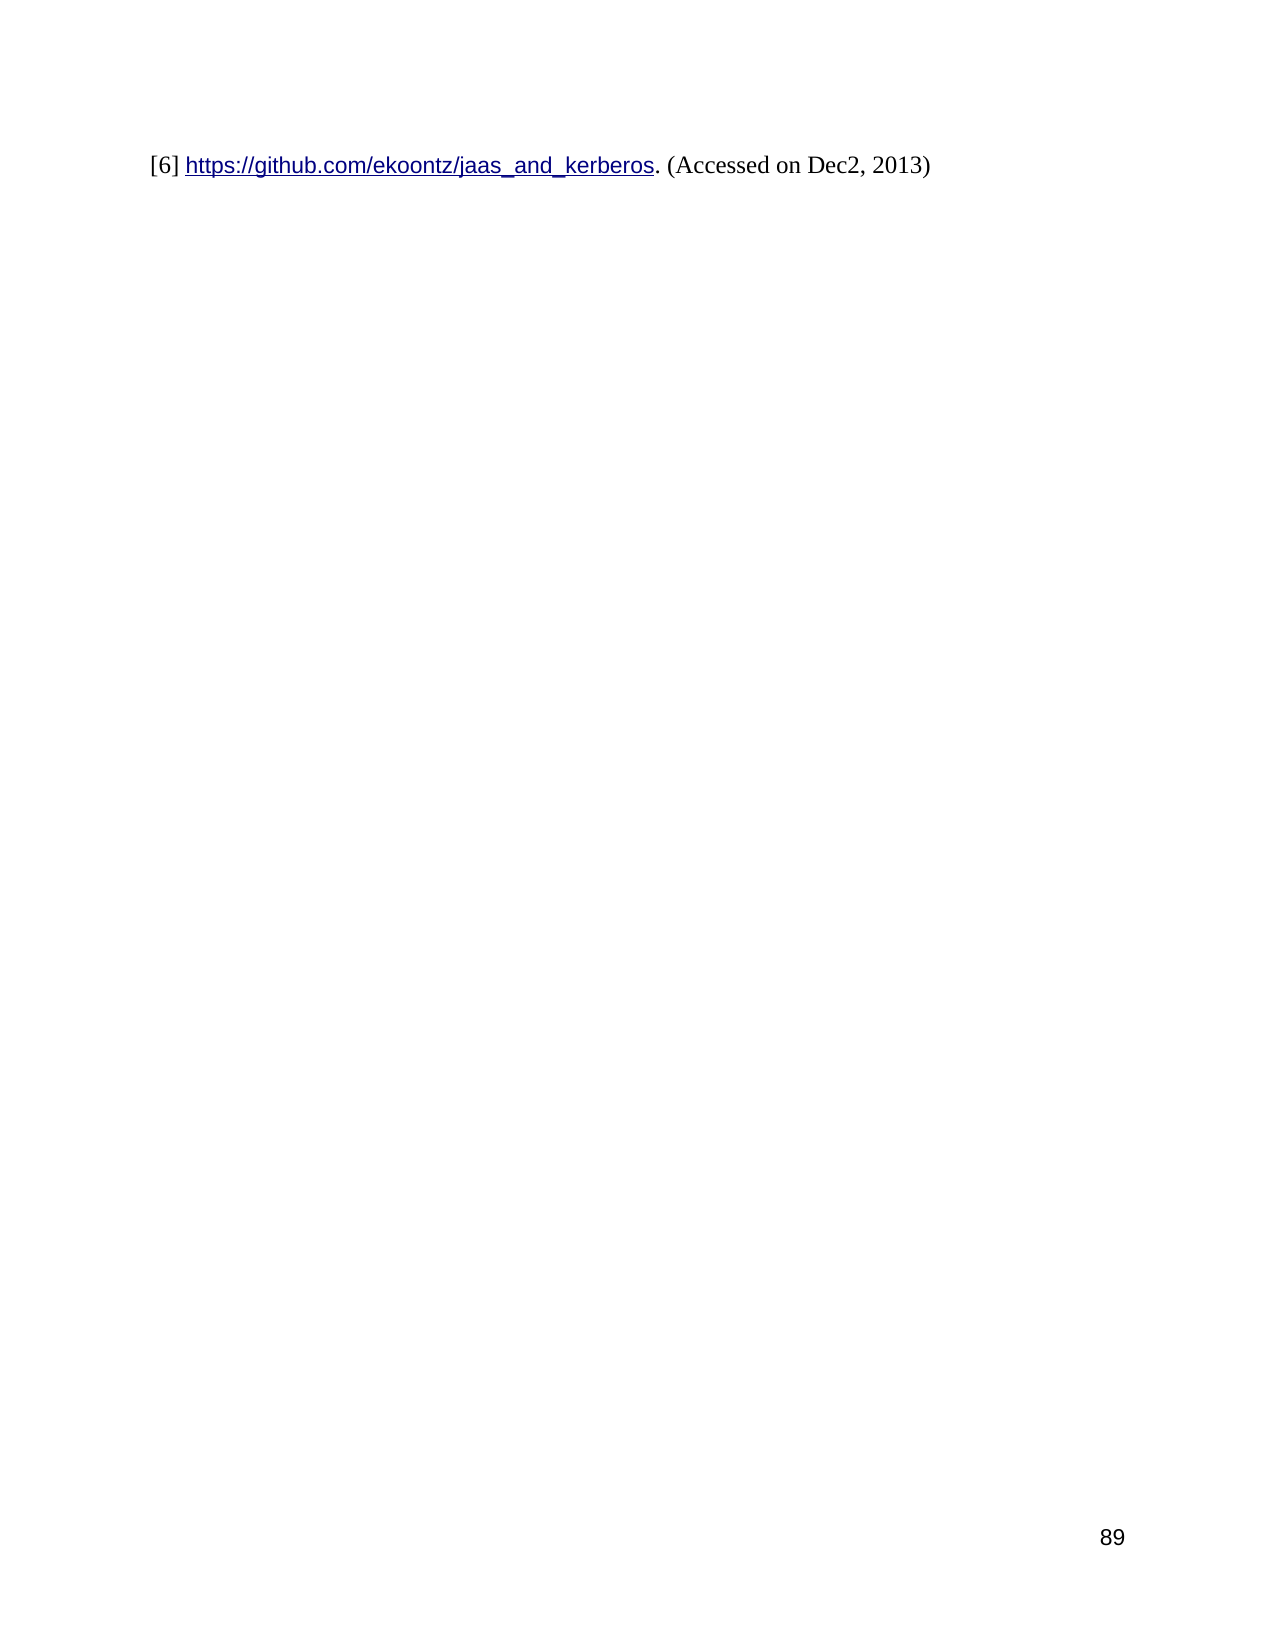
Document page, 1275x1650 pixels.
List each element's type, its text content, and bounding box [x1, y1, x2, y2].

text [6] https://github.com/ekoontz/jaas_and_kerberos. (Accessed on Dec2, 2013) [150, 150, 1125, 179]
